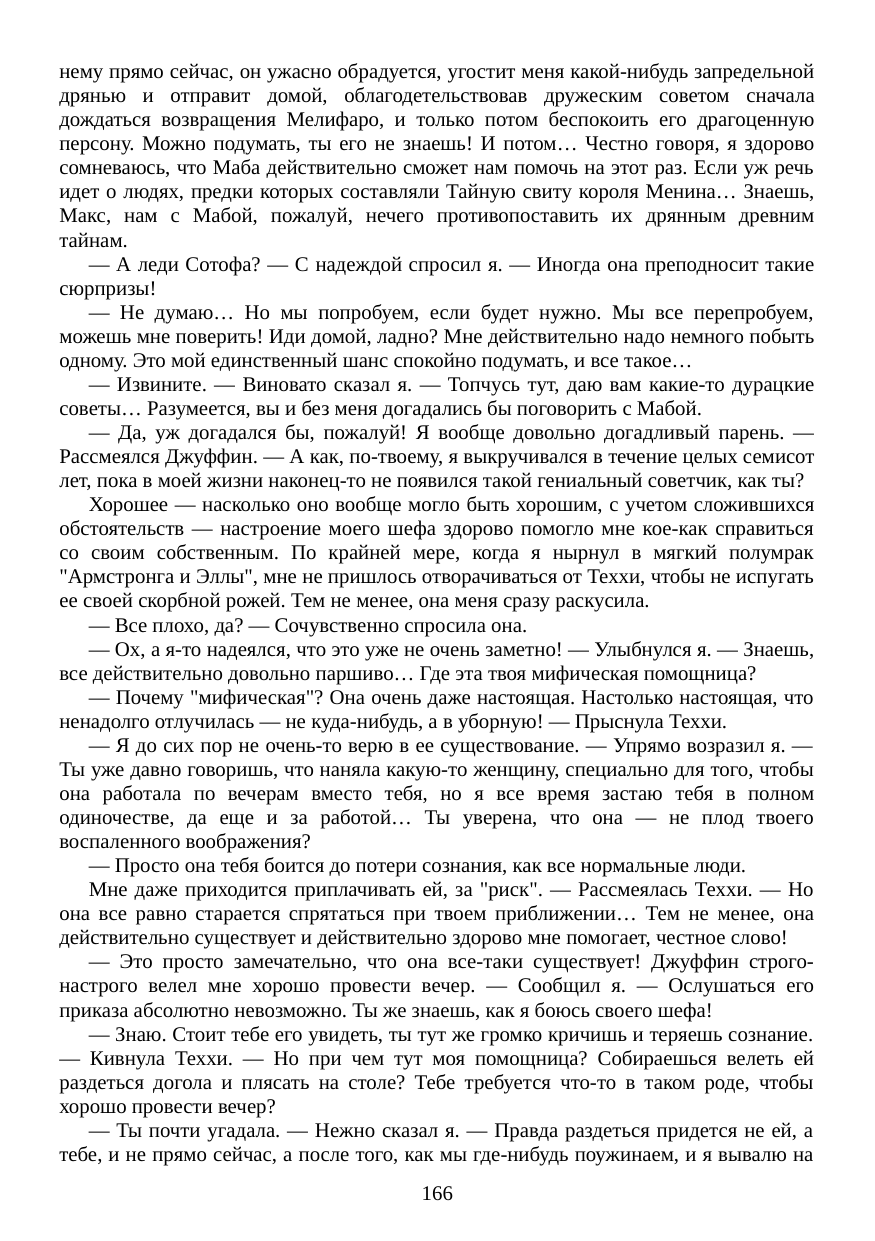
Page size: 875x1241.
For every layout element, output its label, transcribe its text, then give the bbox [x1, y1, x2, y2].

text — Все плохо, да? — Сочувственно спросила она. [59, 612, 815, 637]
text — Я до сих пор не очень-то верю в ее существование. — Упрямо возразил я. — Ты уже давно говоришь, что наняла какую-то женщину, специально для того, чтобы она работала по вечерам вместо тебя, но я все время застаю тебя в полном одиночестве, да еще и за работой… Ты уверена, что она — не плод твоего воспаленного воображения? [59, 733, 815, 853]
text — Это просто замечательно, что она все-таки существует! Джуффин строго-настрого велел мне хорошо провести вечер. — Сообщил я. — Ослушаться его приказа абсолютно невозможно. Ты же знаешь, как я боюсь своего шефа! [59, 949, 815, 1022]
text — Знаю. Стоит тебе его увидеть, ты тут же громко кричишь и теряешь сознание. — Кивнула Теххи. — Но при чем тут моя помощница? Собираешься велеть ей раздеться догола и плясать на столе? Тебе требуется что-то в таком роде, чтобы хорошо провести вечер? [59, 1022, 815, 1118]
text — Просто она тебя боится до потери сознания, как все нормальные люди. [59, 853, 815, 877]
text — Извините. — Виновато сказал я. — Топчусь тут, даю вам какие-то дурацкие советы… Разумеется, вы и без меня догадались бы поговорить с Мабой. [59, 372, 815, 420]
text Хорошее — насколько оно вообще могло быть хорошим, с учетом сложившихся обстоятельств — настроение моего шефа здорово помогло мне кое-как справиться со своим собственным. По крайней мере, когда я нырнул в мягкий полумрак "Армстронга и Эллы", мне не пришлось отворачиваться от Теххи, чтобы не испугать ее своей скорбной рожей. Тем не менее, она меня сразу раскусила. [59, 492, 815, 612]
text — Ты почти угадала. — Нежно сказал я. — Правда раздеться придется не ей, а тебе, и не прямо сейчас, а после того, как мы где-нибудь поужинаем, и я вывалю на [59, 1118, 815, 1166]
text — Почему "мифическая"? Она очень даже настоящая. Настолько настоящая, что ненадолго отлучилась — не куда-нибудь, а в уборную! — Прыснула Теххи. [59, 685, 815, 733]
text — А леди Сотофа? — С надеждой спросил я. — Иногда она преподносит такие сюрпризы! [59, 252, 815, 300]
text Мне даже приходится приплачивать ей, за "риск". — Рассмеялась Теххи. — Но она все равно старается спрятаться при твоем приближении… Тем не менее, она действительно существует и действительно здорово мне помогает, честное слово! [59, 877, 815, 949]
text — Ох, а я-то надеялся, что это уже не очень заметно! — Улыбнулся я. — Знаешь, все действительно довольно паршиво… Где эта твоя мифическая помощница? [59, 637, 815, 685]
text — Не думаю… Но мы попробуем, если будет нужно. Мы все перепробуем, можешь мне поверить! Иди домой, ладно? Мне действительно надо немного побыть одному. Это мой единственный шанс спокойно подумать, и все такое… [59, 300, 815, 372]
text нему прямо сейчас, он ужасно обрадуется, угостит меня какой-нибудь запредельной дрянью и отправит домой, облагодетельствовав дружеским советом сначала дождаться возвращения Мелифаро, и только потом беспокоить его драгоценную персону. Можно подумать, ты его не знаешь! И потом… Честно говоря, я здорово сомневаюсь, что Маба действительно сможет нам помочь на этот раз. Если уж речь идет о людях, предки которых составляли Тайную свиту короля Менина… Знаешь, Макс, нам с Мабой, пожалуй, нечего противопоставить их дрянным древним тайнам. [59, 59, 815, 252]
text — Да, уж догадался бы, пожалуй! Я вообще довольно догадливый парень. — Рассмеялся Джуффин. — А как, по-твоему, я выкручивался в течение целых семисот лет, пока в моей жизни наконец-то не появился такой гениальный советчик, как ты? [59, 420, 815, 492]
